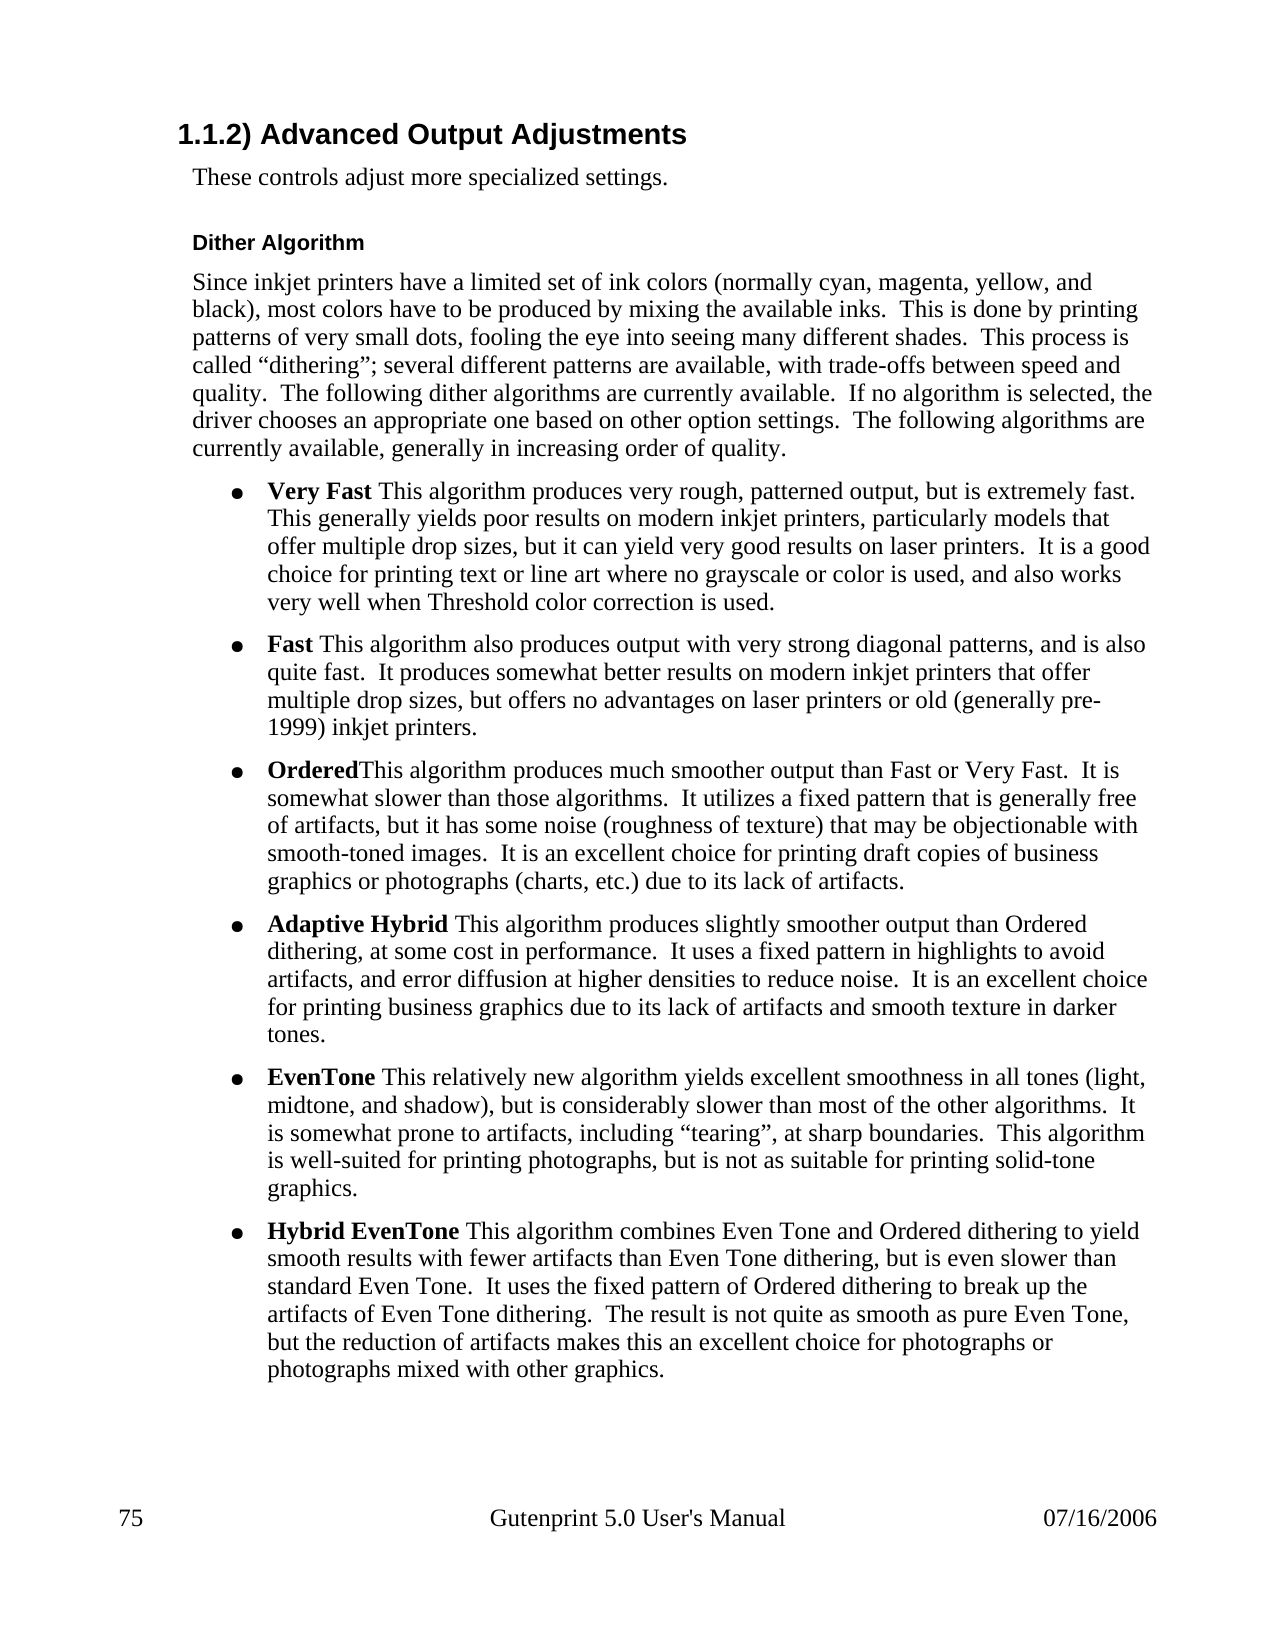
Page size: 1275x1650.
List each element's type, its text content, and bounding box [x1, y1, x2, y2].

list Very Fast This algorithm produces very rough, patterned output, but is extremely fast. This generally yields poor results on modern inkjet printers, particularly models that offer multiple drop sizes, but it can yield very good results on laser printers. It is a good choice for printing text or line art where no grayscale or color is used, and also works very well when Threshold color correction is used. [229, 477, 1157, 615]
text These controls adjust more specialized settings. [192, 163, 1157, 191]
subtitle Dither Algorithm [192, 231, 1157, 255]
subtitle Advanced Output Adjustments [177, 118, 1157, 151]
list EvenTone This relatively new algorithm yields excellent smoothness in all tones (light, midtone, and shadow), but is considerably slower than most of the other algorithms. It is somewhat prone to artifacts, including “tearing”, at sharp boundaries. This algorithm is well-suited for printing photographs, but is not as suitable for printing solid-tone graphics. [229, 1063, 1157, 1202]
list Fast This algorithm also produces output with very strong diagonal patterns, and is also quite fast. It produces somewhat better results on modern inkjet printers that offer multiple drop sizes, but offers no advantages on laser printers or old (generally pre-1999) inkjet printers. [229, 630, 1157, 741]
list Hybrid EvenTone This algorithm combines Even Tone and Ordered dithering to yield smooth results with fewer artifacts than Even Tone dithering, but is even slower than standard Even Tone. It uses the fixed pattern of Ordered dithering to break up the artifacts of Even Tone dithering. The result is not quite as smooth as pure Even Tone, but the reduction of artifacts makes this an excellent choice for photographs or photographs mixed with other graphics. [229, 1217, 1157, 1383]
list OrderedThis algorithm produces much smoother output than Fast or Very Fast. It is somewhat slower than those algorithms. It utilizes a fixed pattern that is generally free of artifacts, but it has some noise (roughness of texture) that may be objectionable with smooth-toned images. It is an excellent choice for printing draft copies of business graphics or photographs (charts, etc.) due to its lack of artifacts. [229, 756, 1157, 895]
text Since inkjet printers have a limited set of ink colors (normally cyan, magenta, yellow, and black), most colors have to be produced by mixing the available inks. This is done by printing patterns of very small dots, fooling the eye into seeing many different shades. This process is called “dithering”; several different patterns are available, with trade-offs between speed and quality. The following dither algorithms are currently available. If no algorithm is selected, the driver chooses an appropriate one based on other option settings. The following algorithms are currently available, generally in increasing order of quality. [192, 268, 1157, 462]
list Adaptive Hybrid This algorithm produces slightly smoother output than Ordered dithering, at some cost in performance. It uses a fixed pattern in highlights to avoid artifacts, and error diffusion at higher densities to reduce noise. It is an excellent choice for printing business graphics due to its lack of artifacts and smooth texture in darker tones. [229, 910, 1157, 1048]
